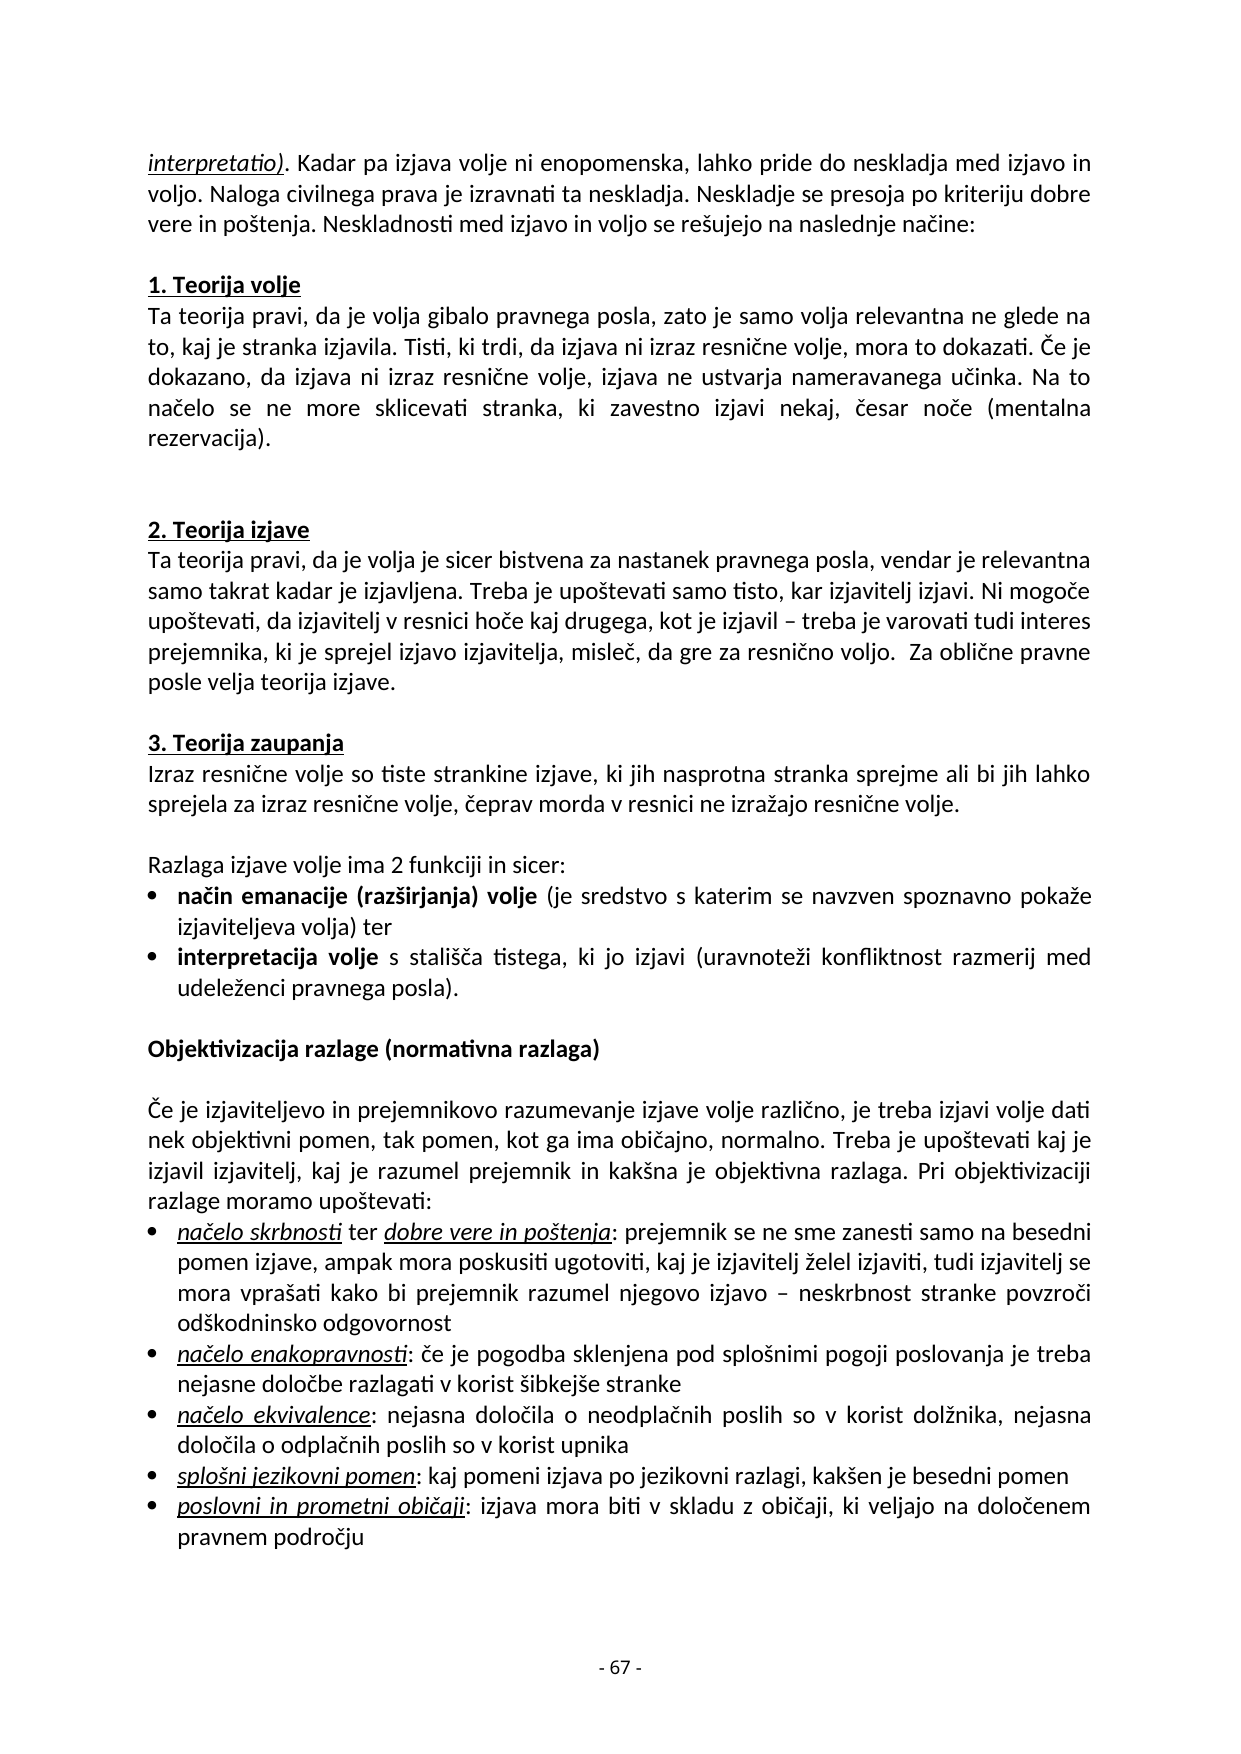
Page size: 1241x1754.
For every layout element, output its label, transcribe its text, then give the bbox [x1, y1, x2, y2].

text Izraz resnične volje so tiste strankine izjave, ki jih nasprotna stranka sprejme ali bi jih lahko sprejela za izraz resnične volje, čeprav morda v resnici ne izražajo resnične volje. [148, 758, 1093, 819]
list načelo skrbnosti ter dobre vere in poštenja: prejemnik se ne sme zanesti samo na besedni pomen izjave, ampak mora poskusiti ugotoviti, kaj je izjavitelj želel izjaviti, tudi izjavitelj se mora vprašati kako bi prejemnik razumel njegovo izjavo – neskrbnost stranke povzroči odškodninsko odgovornost [148, 1216, 1093, 1338]
text Objektivizacija razlage (normativna razlaga) [148, 1033, 1093, 1063]
text 1. Teorija volje [148, 270, 1093, 300]
text Ta teorija pravi, da je volja gibalo pravnega posla, zato je samo volja relevantna ne glede na to, kaj je stranka izjavila. Tisti, ki trdi, da izjava ni izraz resnične volje, mora to dokazati. Če je dokazano, da izjava ni izraz resnične volje, izjava ne ustvarja nameravanega učinka. Na to načelo se ne more sklicevati stranka, ki zavestno izjavi nekaj, česar noče (mentalna rezervacija). [148, 300, 1093, 453]
text Če je izjaviteljevo in prejemnikovo razumevanje izjave volje različno, je treba izjavi volje dati nek objektivni pomen, tak pomen, kot ga ima običajno, normalno. Treba je upoštevati kaj je izjavil izjavitelj, kaj je razumel prejemnik in kakšna je objektivna razlaga. Pri objektivizaciji razlage moramo upoštevati: [148, 1094, 1093, 1216]
text interpretatio). Kadar pa izjava volje ni enopomenska, lahko pride do neskladja med izjavo in voljo. Naloga civilnega prava je izravnati ta neskladja. Neskladje se presoja po kriteriju dobre vere in poštenja. Neskladnosti med izjavo in voljo se rešujejo na naslednje načine: [148, 148, 1093, 239]
list poslovni in prometni običaji: izjava mora biti v skladu z običaji, ki veljajo na določenem pravnem področju [148, 1491, 1093, 1552]
list načelo ekvivalence: nejasna določila o neodplačnih poslih so v korist dolžnika, nejasna določila o odplačnih poslih so v korist upnika [148, 1399, 1093, 1460]
list interpretacija volje s stališča tistega, ki jo izjavi (uravnoteži konfliktnost razmerij med udeleženci pravnega posla). [148, 941, 1093, 1002]
list način emanacije (razširjanja) volje (je sredstvo s katerim se navzven spoznavno pokaže izjaviteljeva volja) ter [148, 880, 1093, 941]
text 3. Teorija zaupanja [148, 727, 1093, 758]
list načelo enakopravnosti: če je pogodba sklenjena pod splošnimi pogoji poslovanja je treba nejasne določbe razlagati v korist šibkejše stranke [148, 1338, 1093, 1399]
text Razlaga izjave volje ima 2 funkciji in sicer: [148, 849, 1093, 880]
text Ta teorija pravi, da je volja je sicer bistvena za nastanek pravnega posla, vendar je relevantna samo takrat kadar je izjavljena. Treba je upoštevati samo tisto, kar izjavitelj izjavi. Ni mogoče upoštevati, da izjavitelj v resnici hoče kaj drugega, kot je izjavil – treba je varovati tudi interes prejemnika, ki je sprejel izjavo izjavitelja, misleč, da gre za resnično voljo. Za oblične pravne posle velja teorija izjave. [148, 544, 1093, 697]
list splošni jezikovni pomen: kaj pomeni izjava po jezikovni razlagi, kakšen je besedni pomen [148, 1460, 1093, 1491]
text 2. Teorija izjave [148, 514, 1093, 544]
